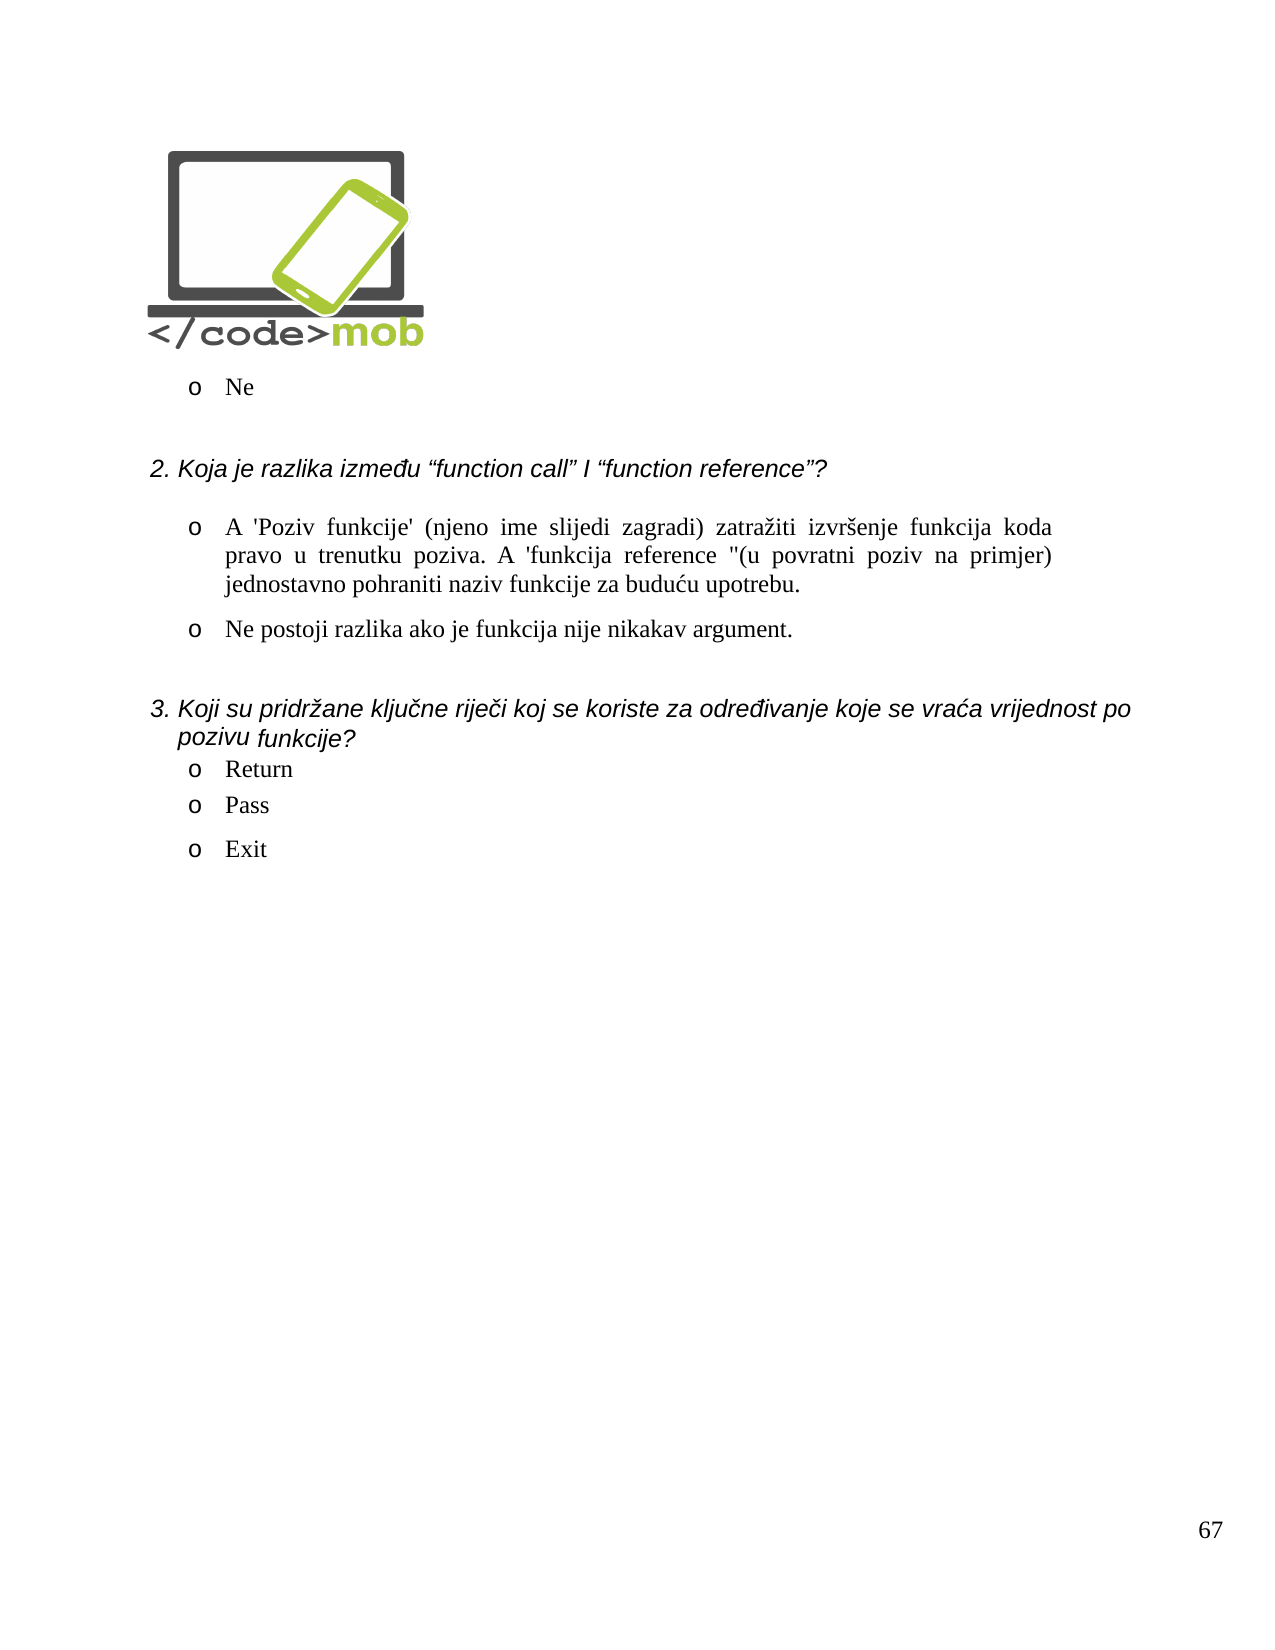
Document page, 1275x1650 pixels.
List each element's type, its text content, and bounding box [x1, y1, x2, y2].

list Ne postoji razlika ako je funkcija nije nikakav argument. [187, 613, 1223, 643]
list Koja je razlika između “function call” I “function reference”? [150, 454, 1223, 482]
list Return [187, 754, 1223, 785]
list A 'Poziv funkcije' (njeno ime slijedi zagradi) zatražiti izvršenje funkcija koda pravo u trenutku poziva. A 'funkcija reference "(u povratni poziv na primjer) jednostavno pohraniti naziv funkcije za buduću upotrebu. [187, 512, 1053, 598]
picture [147, 151, 424, 349]
list Pass [187, 791, 1223, 819]
list Ne [187, 372, 1223, 401]
list Exit [187, 834, 1223, 863]
list Koji su pridržane ključne riječi koj se koriste za određivanje koje se vraća vrijednost po pozivu funkcije? [150, 697, 1212, 754]
